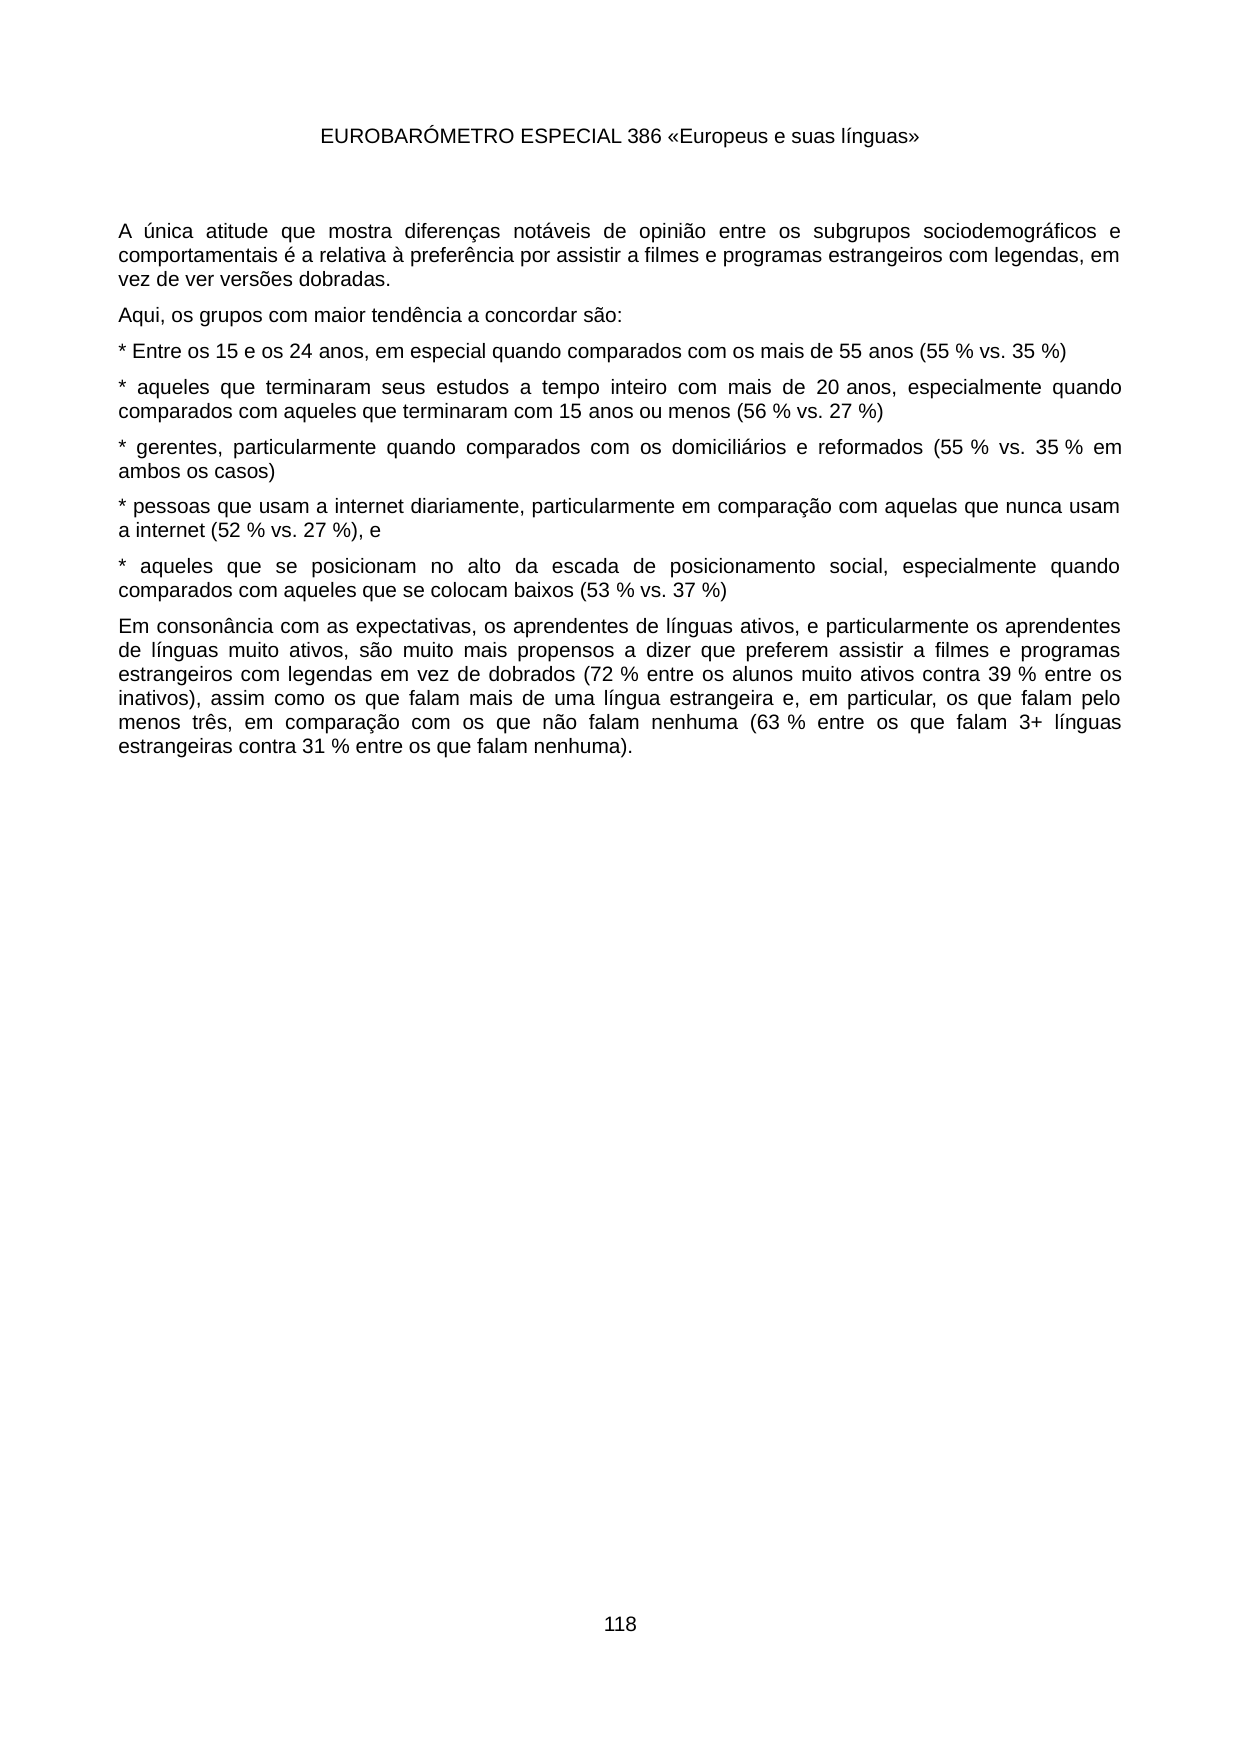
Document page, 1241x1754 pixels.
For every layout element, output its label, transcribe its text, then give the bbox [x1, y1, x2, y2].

text * gerentes, particularmente quando comparados com os domiciliários e reformados (55 % vs. 35 % em ambos os casos) [118, 434, 1122, 482]
text Em consonância com as expectativas, os aprendentes de línguas ativos, e particularmente os aprendentes de línguas muito ativos, são muito mais propensos a dizer que preferem assistir a filmes e programas estrangeiros com legendas em vez de dobrados (72 % entre os alunos muito ativos contra 39 % entre os inativos), assim como os que falam mais de uma língua estrangeira e, em particular, os que falam pelo menos três, em comparação com os que não falam nenhuma (63 % entre os que falam 3+ línguas estrangeiras contra 31 % entre os que falam nenhuma). [118, 614, 1122, 758]
text * pessoas que usam a internet diariamente, particularmente em comparação com aquelas que nunca usam a internet (52 % vs. 27 %), e [118, 494, 1122, 542]
text * aqueles que terminaram seus estudos a tempo inteiro com mais de 20 anos, especialmente quando comparados com aqueles que terminaram com 15 anos ou menos (56 % vs. 27 %) [118, 375, 1122, 423]
text * aqueles que se posicionam no alto da escada de posicionamento social, especialmente quando comparados com aqueles que se colocam baixos (53 % vs. 37 %) [118, 554, 1122, 602]
text A única atitude que mostra diferenças notáveis de opinião entre os subgrupos sociodemográficos e comportamentais é a relativa à preferência por assistir a filmes e programas estrangeiros com legendas, em vez de ver versões dobradas. [118, 219, 1122, 291]
text Aqui, os grupos com maior tendência a concordar são: [118, 303, 1122, 327]
text * Entre os 15 e os 24 anos, em especial quando comparados com os mais de 55 anos (55 % vs. 35 %) [118, 339, 1122, 363]
